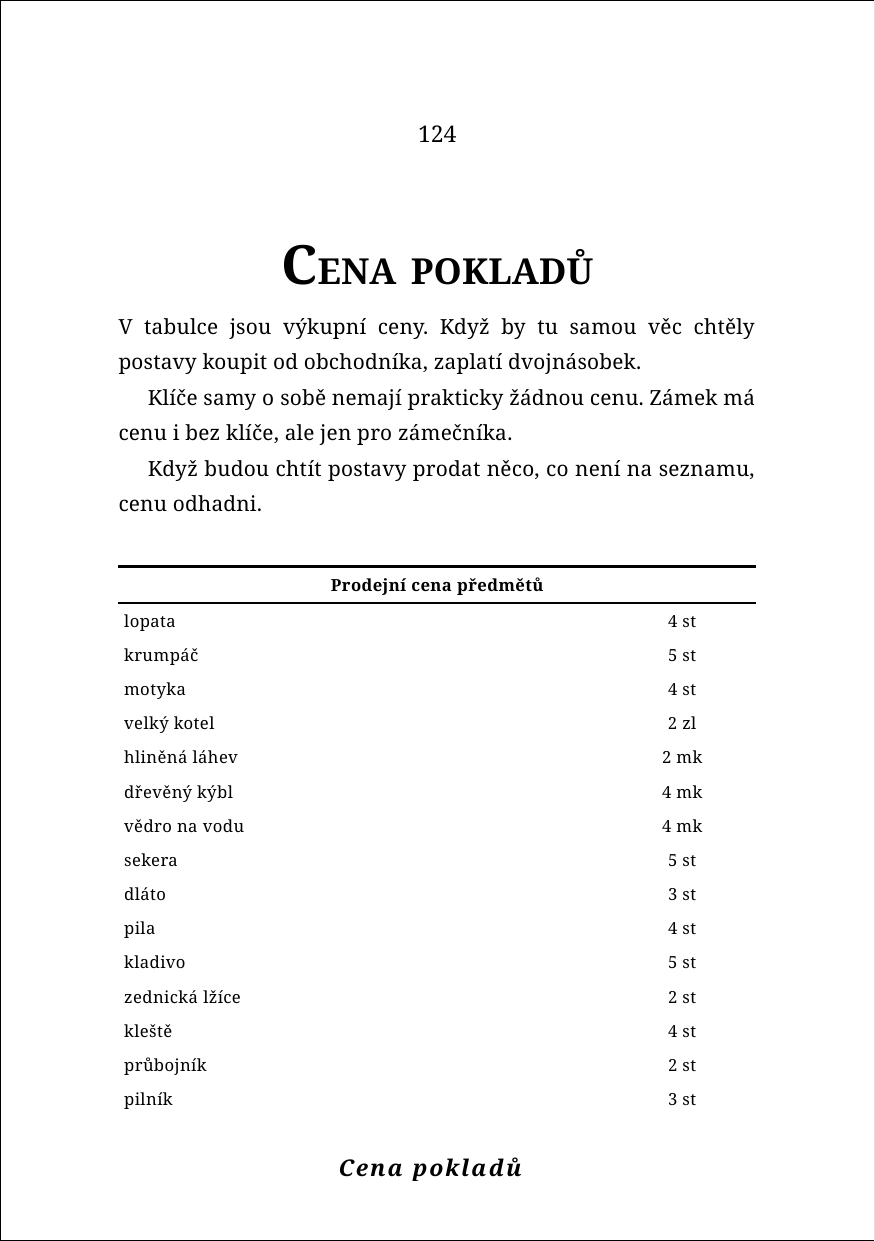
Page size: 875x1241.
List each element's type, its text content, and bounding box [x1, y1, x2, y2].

table_cell lopata [118, 604, 608, 638]
table_cell 2 mk [608, 740, 756, 774]
table_cell 4 st [608, 672, 756, 706]
table_cell dláto [118, 877, 608, 911]
table_cell průbojník [118, 1048, 608, 1082]
table_cell pila [118, 911, 608, 945]
text V tabulce jsou výkupní ceny. Když by tu samou věc chtěly postavy koupit od obchodníka, zaplatí dvojnásobek. Klíče samy o⁠ sobě nemají prakticky žádnou cenu. Zámek má cenu i bez klíče, ale jen pro zámečníka. Když budou chtít postavy prodat něco, co není na seznamu, cenu odhadni. [118, 312, 756, 518]
table_cell 4 st [608, 1014, 756, 1048]
table_cell dřevěný kýbl [118, 775, 608, 809]
table_cell zednická lžíce [118, 980, 608, 1014]
table_cell 2 st [608, 1048, 756, 1082]
table_cell 4 mk [608, 775, 756, 809]
table_cell 4 mk [608, 809, 756, 843]
table_cell 4 st [608, 604, 756, 638]
table_cell sekera [118, 843, 608, 877]
table_cell 5 st [608, 843, 756, 877]
table_cell 3 st [608, 877, 756, 911]
table_cell 5 st [608, 638, 756, 672]
table_cell 2 st [608, 980, 756, 1014]
table_cell krumpáč [118, 638, 608, 672]
table_cell kleště [118, 1014, 608, 1048]
table_header Prodejní cena předmětů [118, 568, 756, 602]
subtitle Cena pokladů [118, 226, 756, 300]
table_cell motyka [118, 672, 608, 706]
table_cell 4 st [608, 911, 756, 945]
table_cell kladivo [118, 945, 608, 979]
table_cell hliněná láhev [118, 740, 608, 774]
table_cell velký kotel [118, 706, 608, 740]
table_cell 3 st [608, 1082, 756, 1116]
table_cell vědro na vodu [118, 809, 608, 843]
table_cell 2 zl [608, 706, 756, 740]
table_cell pilník [118, 1082, 608, 1116]
table_cell 5 st [608, 945, 756, 979]
